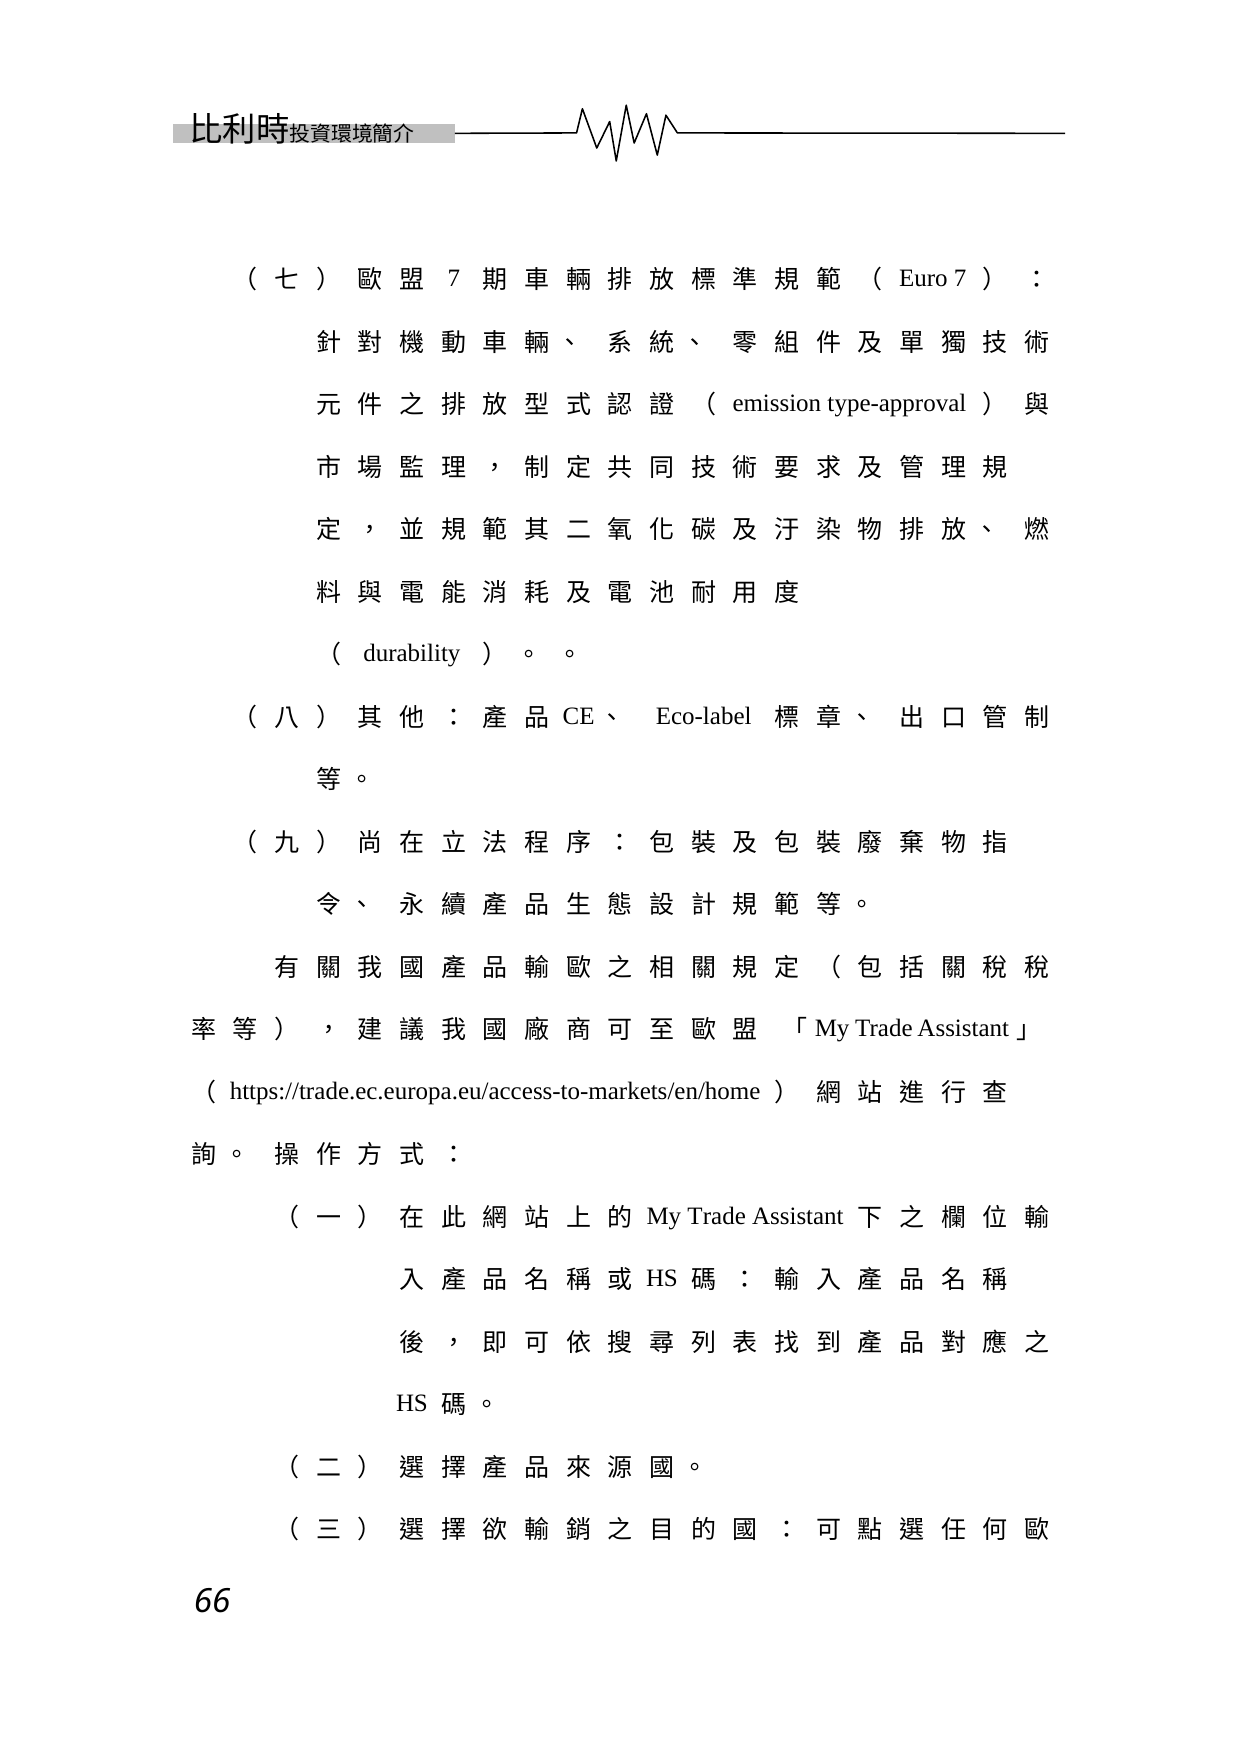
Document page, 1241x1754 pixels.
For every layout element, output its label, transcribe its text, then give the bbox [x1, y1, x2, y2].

text （七）歐盟7期車輛排放標準規範（Euro 7）：針對機動車輛、系統、零組件及單獨技術元件之排放型式認證（emission type-approval）與市場監理，制定共同技術要求及管理規定，並規範其二氧化碳及汙染物排放、燃料與電能消耗及電池耐用度（durability）。。 [207, 236, 1058, 674]
list 選擇產品來源國。 [232, 1424, 1058, 1486]
text （九）尚在立法程序：包裝及包裝廢棄物指令、永續產品生態設計規範等。 [207, 799, 1058, 924]
text 有關我國產品輸歐之相關規定（包括關稅稅率等），建議我國廠商可至歐盟「My Trade Assistant」（https://trade.ec.europa.eu/access-to-markets/en/home）網站進行查詢。操作方式： [183, 924, 1058, 1174]
text （八）其他：產品CE、Eco-label標章、出口管制等。 [207, 674, 1058, 799]
list 選擇欲輸銷之目的國：可點選任何歐 [232, 1486, 1058, 1549]
list 在此網站上的My Trade Assistant下之欄位輸入產品名稱或HS碼：輸入產品名稱後，即可依搜尋列表找到產品對應之HS碼。 [232, 1174, 1058, 1424]
